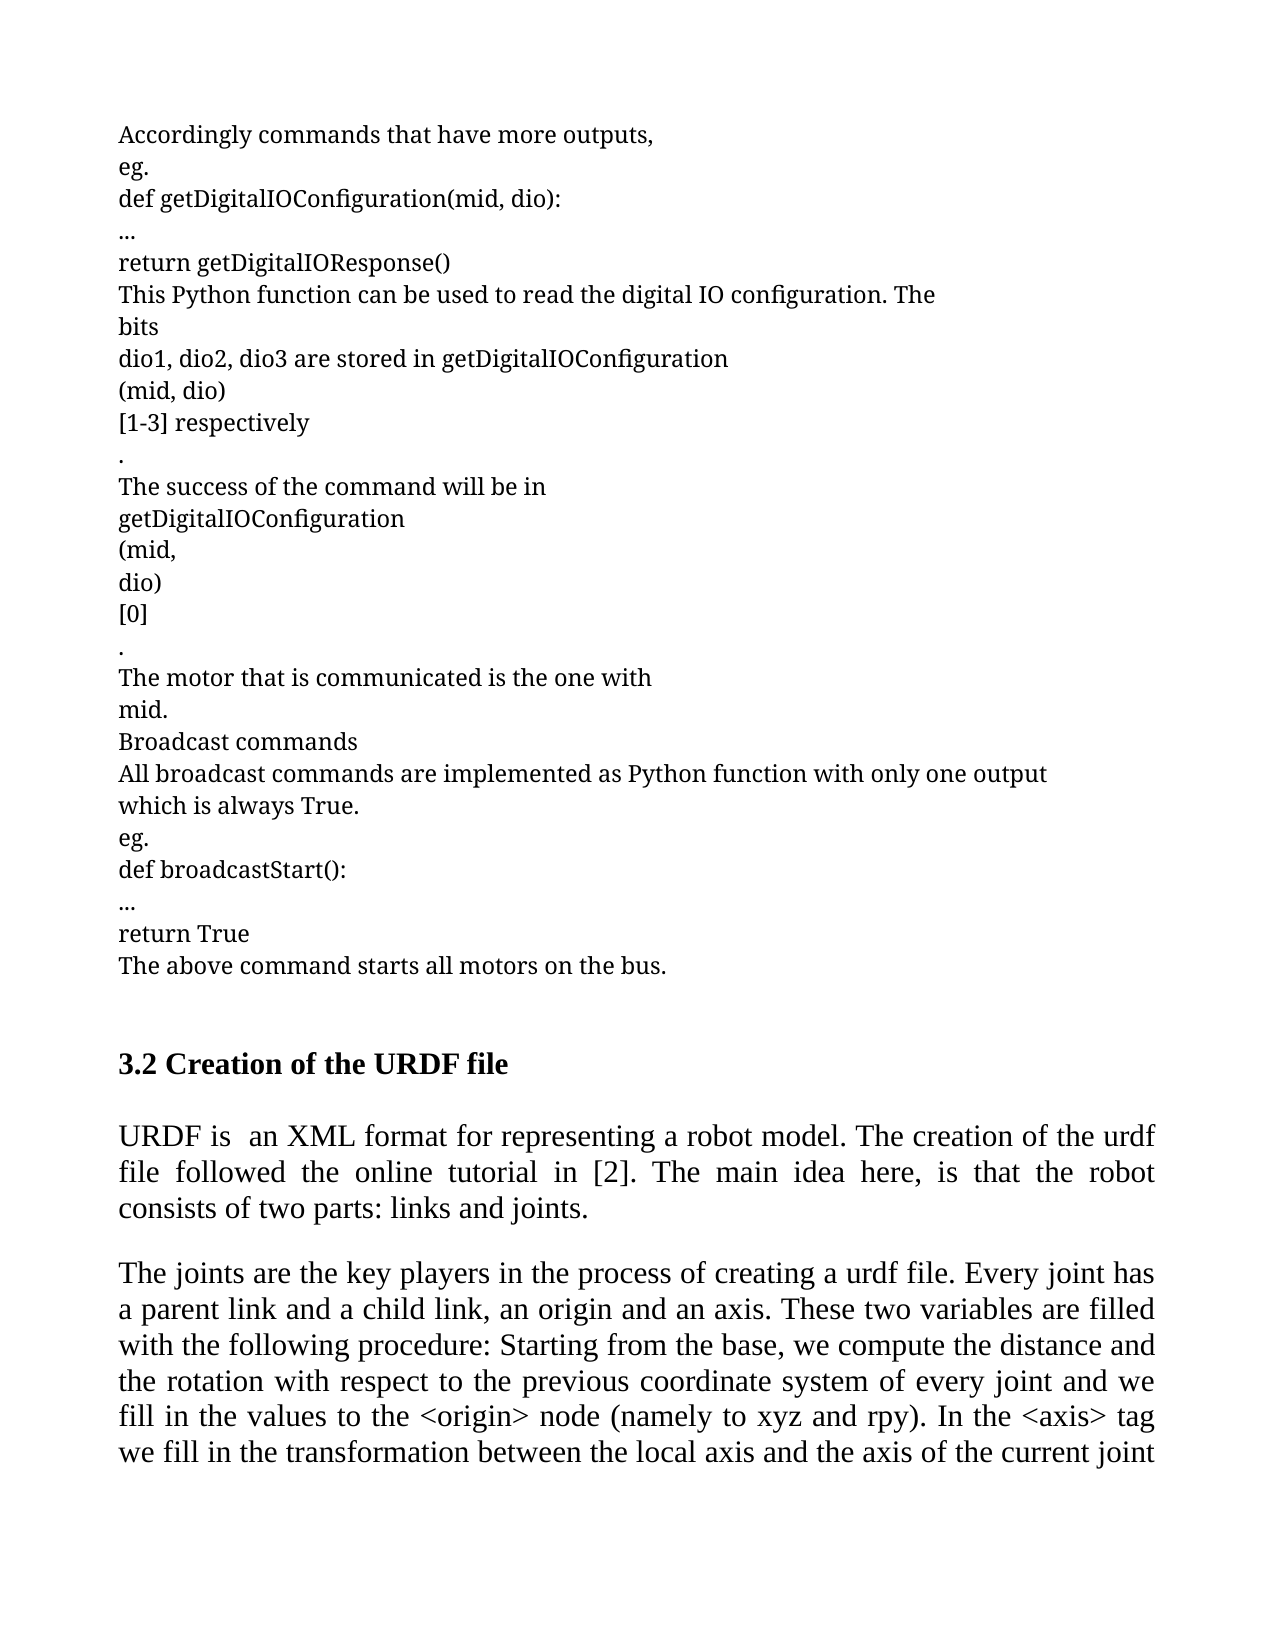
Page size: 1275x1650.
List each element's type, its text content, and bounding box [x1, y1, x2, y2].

text bits [118, 310, 1157, 342]
text getDigitalIOConfiguration [118, 502, 1157, 534]
text which is always True. [118, 790, 1157, 822]
text eg. [118, 150, 1157, 182]
text def getDigitalIOConfiguration(mid, dio): [118, 182, 1157, 214]
text Accordingly commands that have more outputs, [118, 118, 1157, 150]
text This Python function can be used to read the digital IO configuration. The [118, 278, 1157, 310]
text def broadcastStart(): [118, 854, 1157, 886]
text (mid, dio) [118, 374, 1157, 406]
text URDF is an XML format for representing a robot model. The creation of the urdf file followed the online tutorial in [2]. The main idea here, is that the robot consists of two parts: links and joints. [118, 1117, 1157, 1225]
text [0] [118, 598, 1157, 630]
text The above command starts all motors on the bus. [118, 949, 1157, 982]
text ... [118, 886, 1157, 918]
text eg. [118, 822, 1157, 854]
text mid. [118, 694, 1157, 726]
text All broadcast commands are implemented as Python function with only one output [118, 758, 1157, 790]
text (mid, [118, 534, 1157, 566]
text [1-3] respectively [118, 406, 1157, 438]
text return True [118, 918, 1157, 949]
text . [118, 630, 1157, 662]
text return getDigitalIOResponse() [118, 246, 1157, 278]
text 3.2 Creation of the URDF file [118, 1046, 1157, 1081]
text . [118, 438, 1157, 470]
text The success of the command will be in [118, 470, 1157, 502]
text ... [118, 214, 1157, 246]
text The joints are the key players in the process of creating a urdf file. Every joint has a parent link and a child link, an origin and an axis. These two variables are filled with the following procedure: Starting from the base, we compute the distance and the rotation with respect to the previous coordinate system of every joint and we fill in the values to the <origin> node (namely to xyz and rpy). In the <axis> tag we fill in the transformation between the local axis and the axis of the current joint [118, 1254, 1157, 1469]
text dio) [118, 566, 1157, 598]
text Broadcast commands [118, 726, 1157, 758]
text The motor that is communicated is the one with [118, 662, 1157, 694]
text dio1, dio2, dio3 are stored in getDigitalIOConfiguration [118, 342, 1157, 374]
